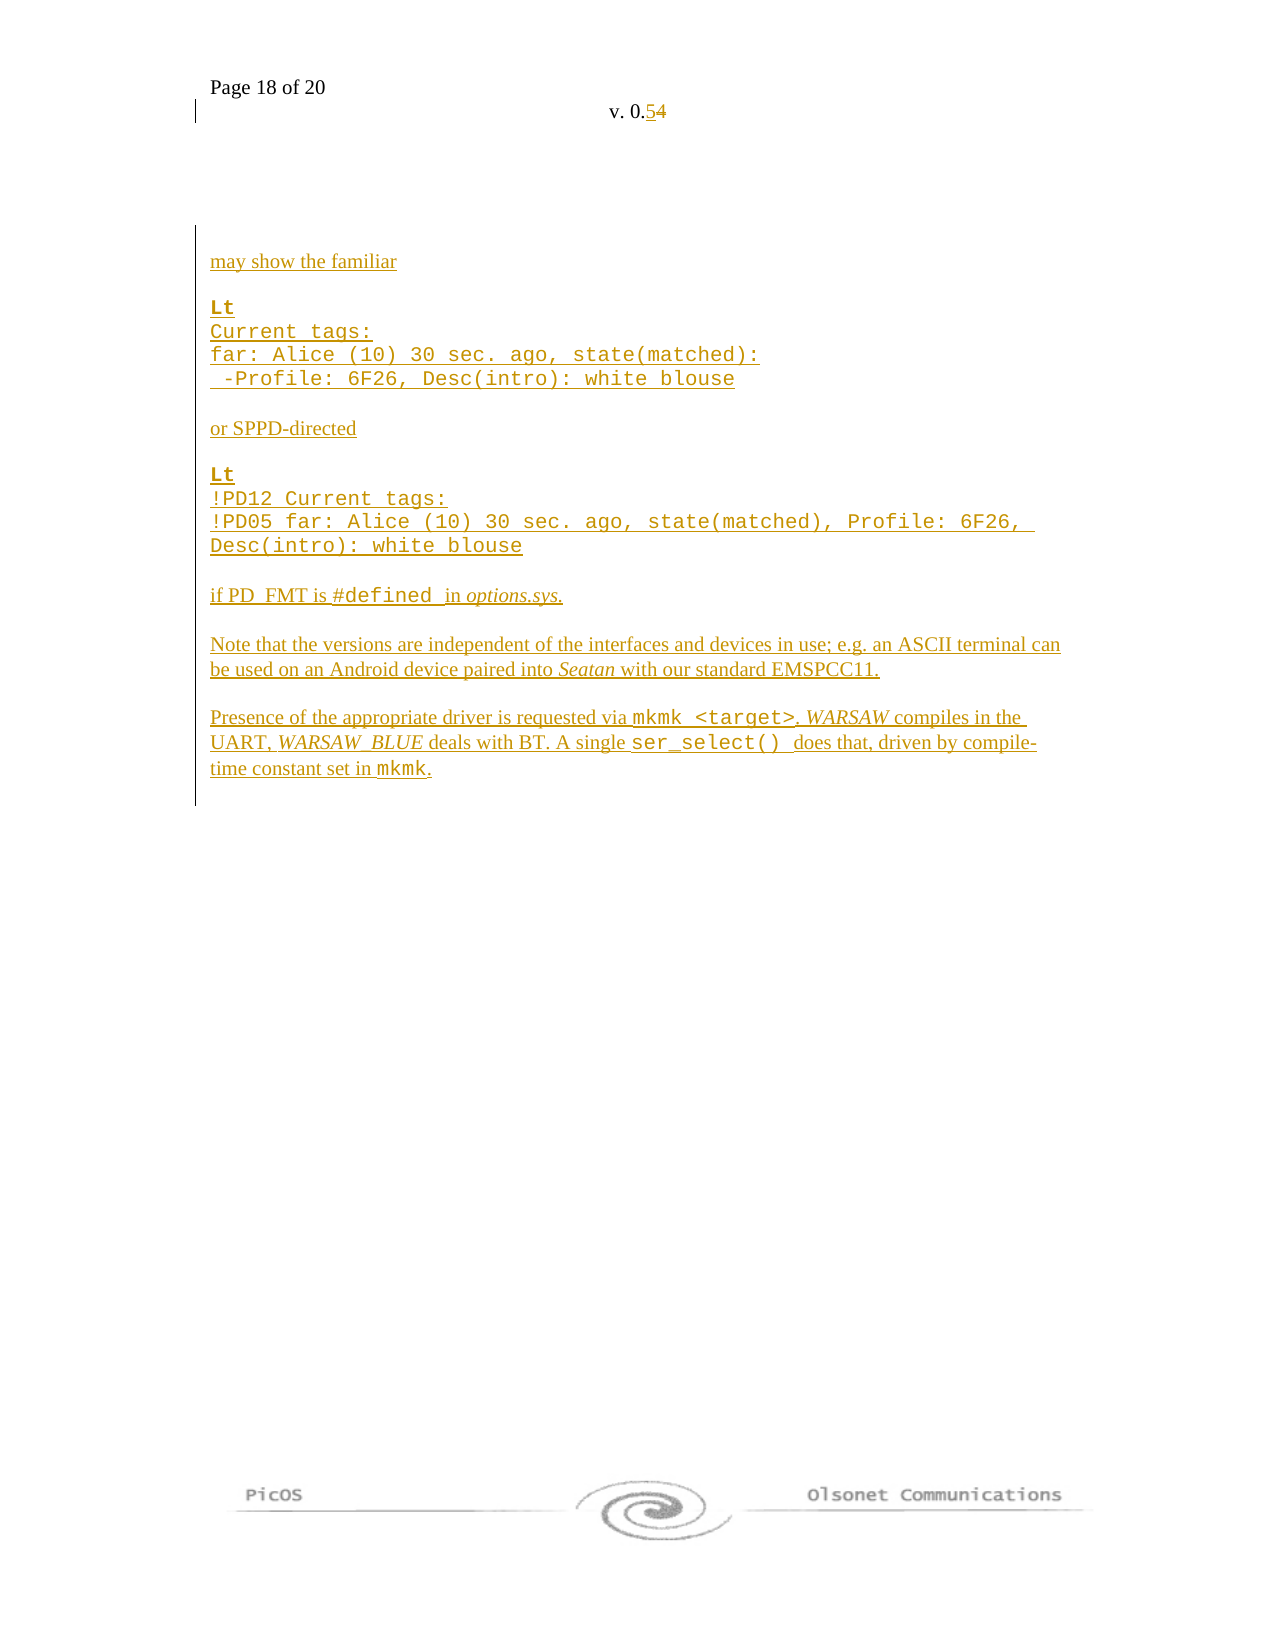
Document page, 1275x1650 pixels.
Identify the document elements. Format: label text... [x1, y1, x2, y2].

text Current tags: [210, 321, 1065, 344]
text far: Alice (10) 30 sec. ago, state(matched): [210, 344, 1065, 368]
text !PD05 far: Alice (10) 30 sec. ago, state(matched), Profile: 6F26, Desc(intro): white blouse [210, 511, 1065, 558]
text Lt [210, 297, 1065, 321]
text if PD_FMT is #defined in options.sys. [210, 583, 1065, 608]
text or SPPD-directed [210, 416, 1065, 440]
text Note that the versions are independent of the interfaces and devices in use; e.g. an ASCII terminal can be used on an Android device paired into Seatan with our standard EMSPCC11. [210, 632, 1065, 681]
text may show the familiar [210, 249, 1065, 273]
text -Profile: 6F26, Desc(intro): white blouse [210, 368, 1065, 392]
text Lt [210, 464, 1065, 488]
text !PD12 Current tags: [210, 488, 1065, 511]
text Presence of the appropriate driver is requested via mkmk <target>. WARSAW compiles in the UART, WARSAW_BLUE deals with BT. A single ser_select() does that, driven by compile-time constant set in mkmk. [210, 704, 1065, 782]
picture [226, 1464, 1094, 1566]
